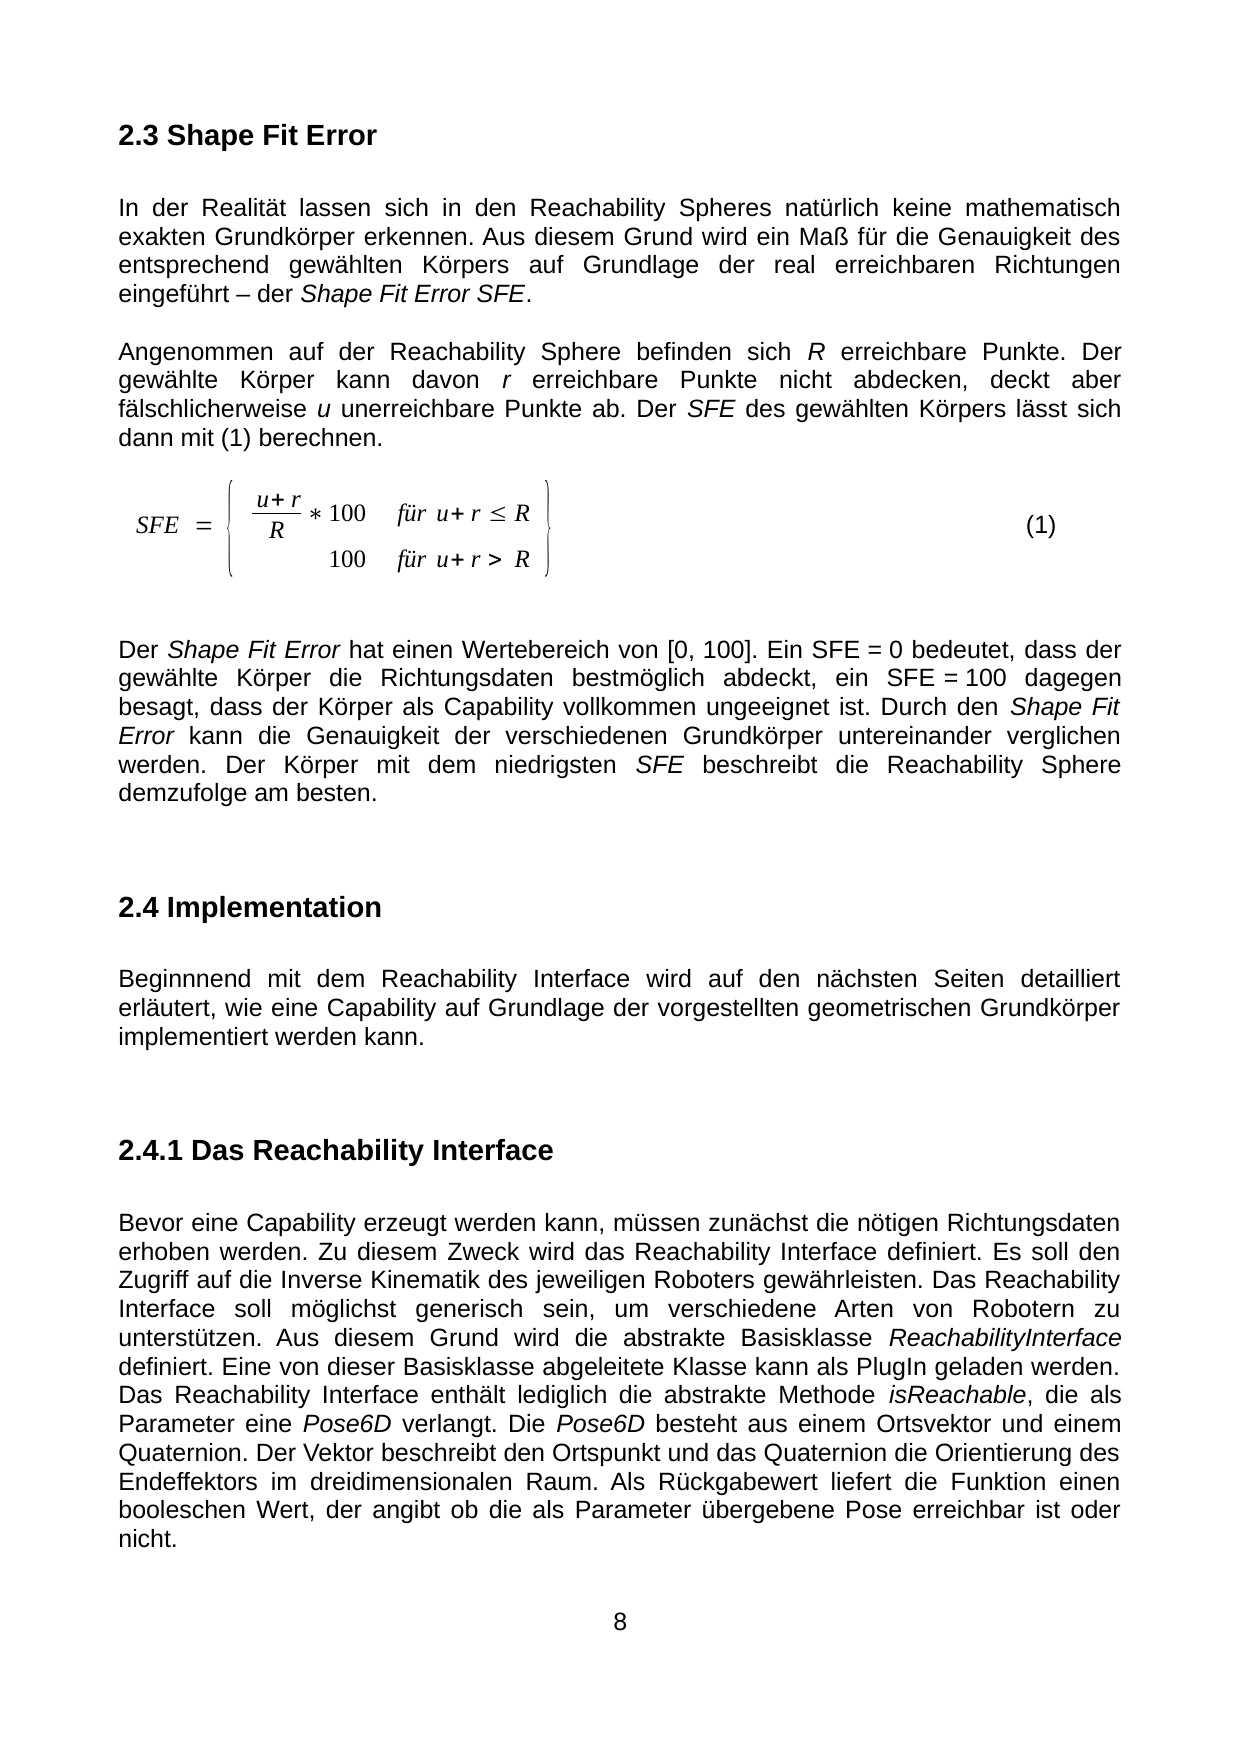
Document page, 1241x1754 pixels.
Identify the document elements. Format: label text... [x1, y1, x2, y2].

text In der Realität lassen sich in den Reachability Spheres natürlich keine mathematisch exakten Grundkörper erkennen. Aus diesem Grund wird ein Maß für die Genauigkeit des entsprechend gewählten Körpers auf Grundlage der real erreichbaren Richtungen eingeführt – der Shape Fit Error SFE. [118, 193, 1122, 308]
text (1) [118, 480, 1122, 577]
subtitle 2.3 Shape Fit Error [118, 118, 1122, 152]
subtitle 2.4.1 Das Reachability Interface [118, 1133, 1122, 1167]
text Beginnnend mit dem Reachability Interface wird auf den nächsten Seiten detailliert erläutert, wie eine Capability auf Grundlage der vorgestellten geometrischen Grundkörper implementiert werden kann. [118, 964, 1122, 1051]
text Der Shape Fit Error hat einen Wertebereich von [0, 100]. Ein SFE = 0 bedeutet, dass der gewählte Körper die Richtungsdaten bestmöglich abdeckt, ein SFE = 100 dagegen besagt, dass der Körper als Capability vollkommen ungeeignet ist. Durch den Shape Fit Error kann die Genauigkeit der verschiedenen Grundkörper untereinander verglichen werden. Der Körper mit dem niedrigsten SFE beschreibt die Reachability Sphere demzufolge am besten. [118, 635, 1122, 807]
subtitle 2.4 Implementation [118, 890, 1122, 923]
text Bevor eine Capability erzeugt werden kann, müssen zunächst die nötigen Richtungsdaten erhoben werden. Zu diesem Zweck wird das Reachability Interface definiert. Es soll den Zugriff auf die Inverse Kinematik des jeweiligen Roboters gewährleisten. Das Reachability Interface soll möglichst generisch sein, um verschiedene Arten von Robotern zu unterstützen. Aus diesem Grund wird die abstrakte Basisklasse ReachabilityInterface definiert. Eine von dieser Basisklasse abgeleitete Klasse kann als PlugIn geladen werden. Das Reachability Interface enthält lediglich die abstrakte Methode isReachable, die als Parameter eine Pose6D verlangt. Die Pose6D besteht aus einem Ortsvektor und einem Quaternion. Der Vektor beschreibt den Ortspunkt und das Quaternion die Orientierung des Endeffektors im dreidimensionalen Raum. Als Rückgabewert liefert die Funktion einen booleschen Wert, der angibt ob die als Parameter übergebene Pose erreichbar ist oder nicht. [118, 1208, 1122, 1553]
text Angenommen auf der Reachability Sphere befinden sich R erreichbare Punkte. Der gewählte Körper kann davon r erreichbare Punkte nicht abdecken, deckt aber fälschlicherweise u unerreichbare Punkte ab. Der SFE des gewählten Körpers lässt sich dann mit (1) berechnen. [118, 337, 1122, 452]
